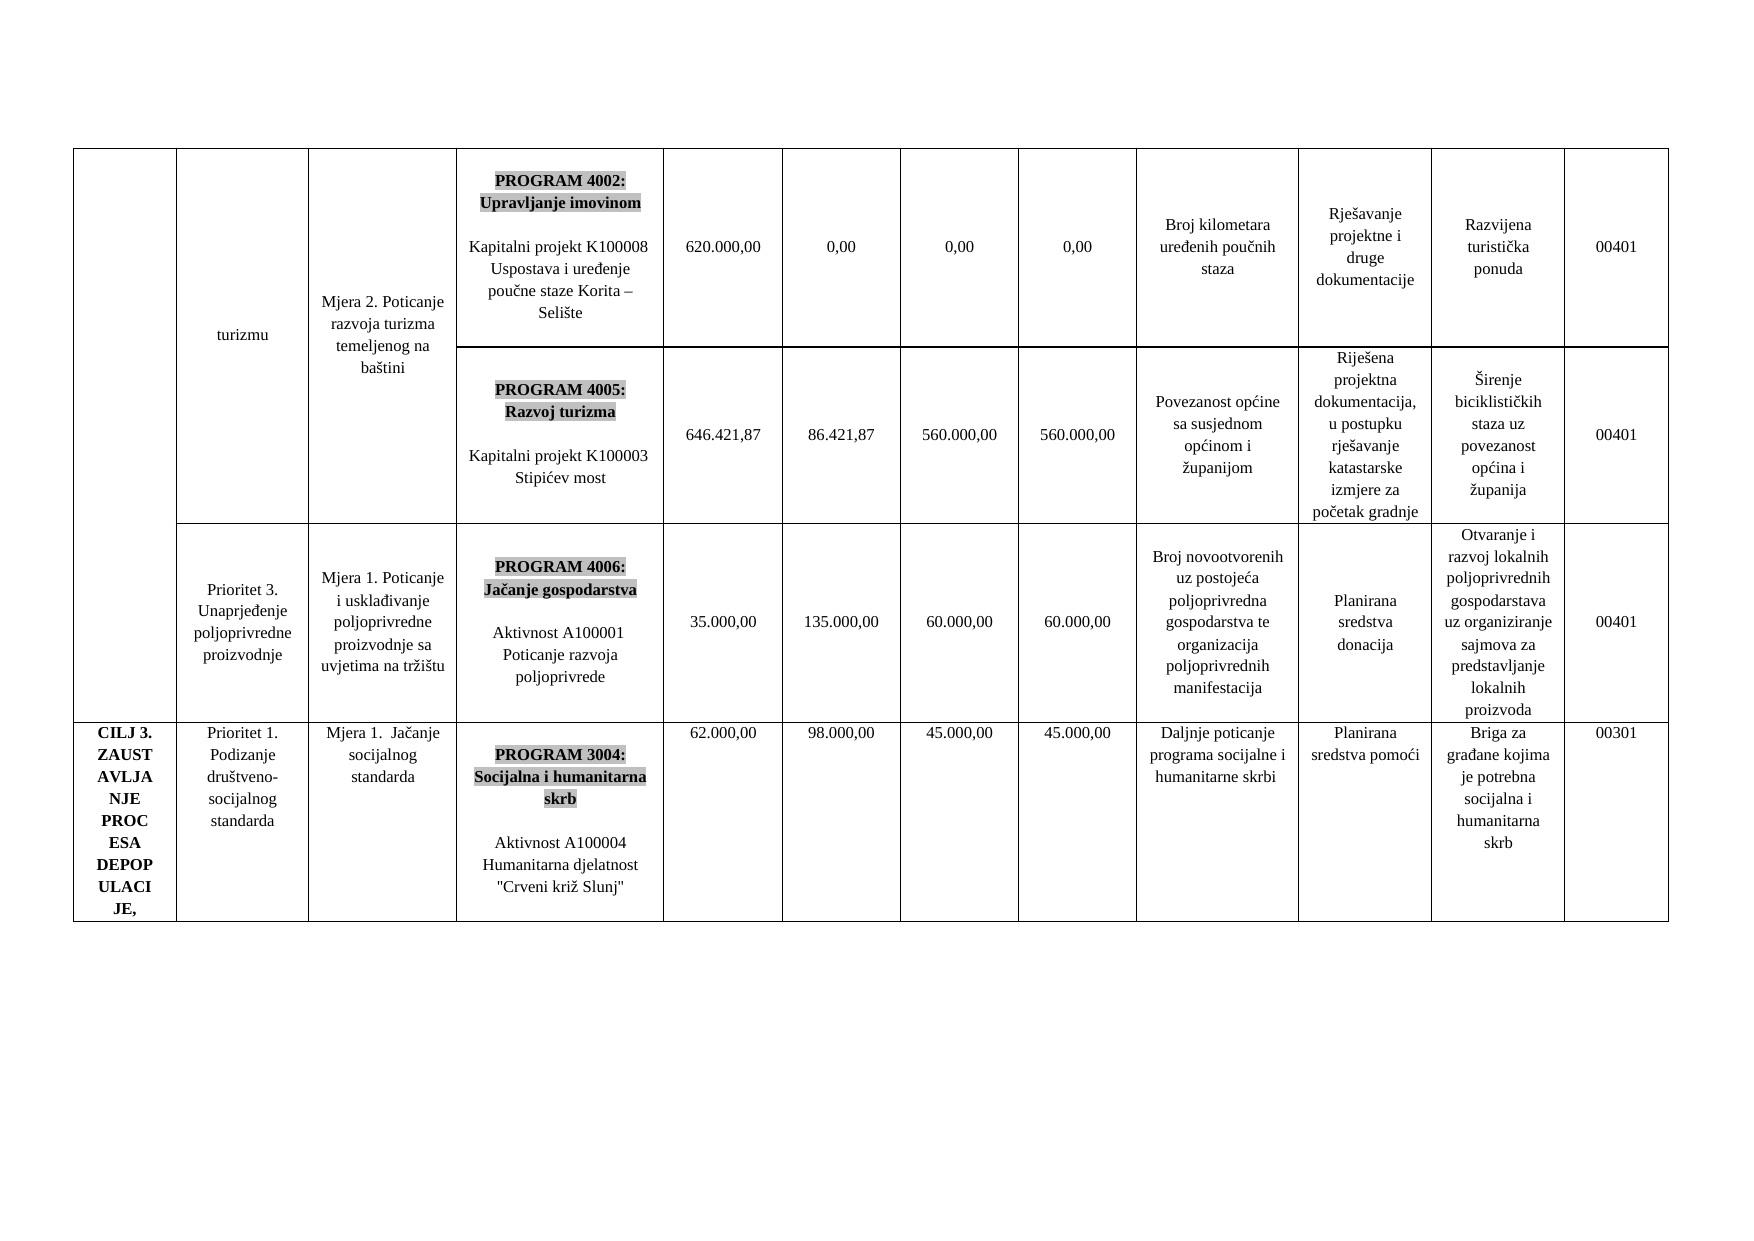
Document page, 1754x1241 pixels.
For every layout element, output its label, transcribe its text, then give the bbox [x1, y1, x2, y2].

table_cell PROGRAM 3004: Socijalna i humanitarna skrb Aktivnost A100004 Humanitarna djelatnost ''Crveni križ Slunj'' [457, 723, 663, 921]
table_cell Planirana sredstva donacija [1299, 524, 1431, 722]
table_cell Razvijena turistička ponuda [1432, 149, 1564, 346]
table_cell Broj kilometara uređenih poučnih staza [1137, 149, 1298, 346]
table_cell Rješavanje projektne i druge dokumentacije [1299, 149, 1431, 346]
table_cell 00401 [1565, 149, 1668, 346]
table_cell 560.000,00 [901, 348, 1018, 523]
table_cell Širenje biciklističkih staza uz povezanost općina i županija [1432, 348, 1564, 523]
table_cell 86.421,87 [783, 348, 900, 523]
table_cell 00401 [1565, 348, 1668, 523]
table_cell Riješena projektna dokumentacija, u postupku rješavanje katastarske izmjere za početak gradnje [1299, 348, 1431, 523]
table_cell Mjera 2. Poticanje razvoja turizma temeljenog na baštini [309, 149, 456, 523]
table_cell 45.000,00 [901, 723, 1018, 921]
table_cell 60.000,00 [1019, 524, 1136, 722]
table_cell 560.000,00 [1019, 348, 1136, 523]
table_cell 0,00 [783, 149, 900, 346]
table_cell [74, 149, 176, 722]
table_cell Mjera 1. Poticanje i usklađivanje poljoprivredne proizvodnje sa uvjetima na tržištu [309, 524, 456, 722]
table_cell 00301 [1565, 723, 1668, 921]
table_cell PROGRAM 4006: Jačanje gospodarstva Aktivnost A100001 Poticanje razvoja poljoprivrede [457, 524, 663, 722]
table_cell Planirana sredstva pomoći [1299, 723, 1431, 921]
table_cell PROGRAM 4005: Razvoj turizma Kapitalni projekt K100003 Stipićev most [457, 348, 663, 523]
table_cell 98.000,00 [783, 723, 900, 921]
table_cell PROGRAM 4002: Upravljanje imovinom Kapitalni projekt K100008 Uspostava i uređenje poučne staze Korita – Selište [457, 149, 663, 346]
table_cell Broj novootvorenih uz postojeća poljoprivredna gospodarstva te organizacija poljoprivrednih manifestacija [1137, 524, 1298, 722]
table_cell Daljnje poticanje programa socijalne i humanitarne skrbi [1137, 723, 1298, 921]
table_cell 62.000,00 [664, 723, 782, 921]
table_cell 0,00 [901, 149, 1018, 346]
table_cell 135.000,00 [783, 524, 900, 722]
table_cell 0,00 [1019, 149, 1136, 346]
table_cell Otvaranje i razvoj lokalnih poljoprivrednih gospodarstava uz organiziranje sajmova za predstavljanje lokalnih proizvoda [1432, 524, 1564, 722]
table_cell 35.000,00 [664, 524, 782, 722]
table_cell 646.421,87 [664, 348, 782, 523]
table_cell 620.000,00 [664, 149, 782, 346]
table_cell Mjera 1. Jačanje socijalnog standarda [309, 723, 456, 921]
table_cell 45.000,00 [1019, 723, 1136, 921]
table_cell 60.000,00 [901, 524, 1018, 722]
table_cell Povezanost općine sa susjednom općinom i županijom [1137, 348, 1298, 523]
table_cell CILJ 3. ZAUSTAVLJANJE PROCESA DEPOPULACIJE, [74, 723, 176, 921]
table_cell Prioritet 1. Podizanje društveno-socijalnog standarda [177, 723, 308, 921]
table_cell 00401 [1565, 524, 1668, 722]
table_cell turizmu [177, 149, 308, 523]
table_cell Briga za građane kojima je potrebna socijalna i humanitarna skrb [1432, 723, 1564, 921]
table_cell Prioritet 3. Unaprjeđenje poljoprivredne proizvodnje [177, 524, 308, 722]
